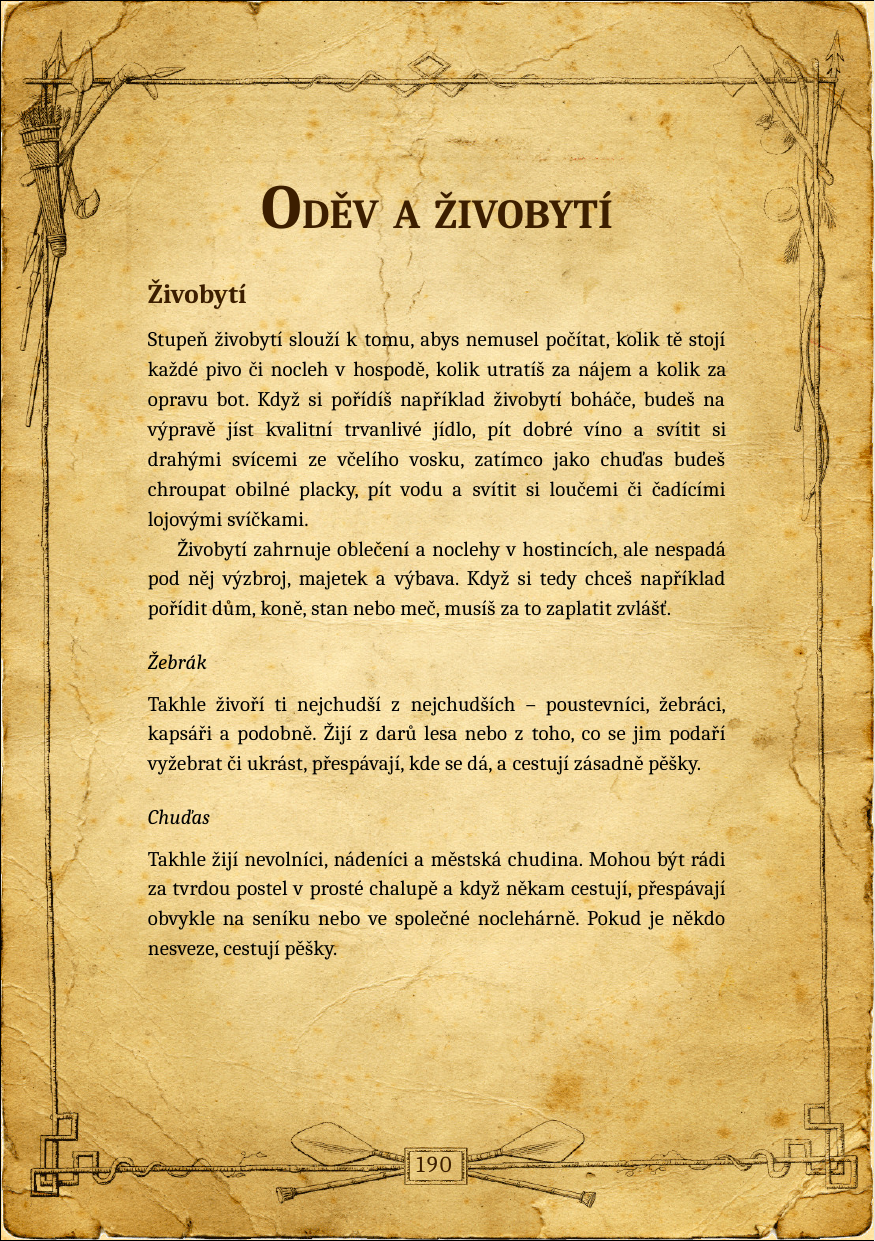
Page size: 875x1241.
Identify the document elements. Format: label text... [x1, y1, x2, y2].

text Chuďas [148, 806, 726, 829]
picture [1, 1, 874, 1240]
text Žebrák [148, 651, 726, 674]
text Takhle žijí nevolníci, nádeníci a⁠ městská chudina. Mohou být rádi za tvrdou postel v⁠ prosté chalupě a⁠ když někam cestují, přespávají obvykle na seníku nebo ve společné noclehárně. Pokud je někdo nesveze, cestují pěšky. [148, 847, 726, 961]
subtitle Živobytí [148, 279, 726, 310]
subtitle Oděv a⁠ živobytí [148, 172, 726, 244]
text Takhle živoří ti nejchudší z⁠ nejchudších – poustevníci, žebráci, kapsáři a⁠ podobně. Žijí z⁠ darů lesa nebo z⁠ toho, co se jim podaří vyžebrat či ukrást, přespávají, kde se dá, a⁠ cestují zásadně pěšky. [148, 692, 726, 776]
text Stupeň živobytí slouží k⁠ tomu, abys nemusel počítat, kolik tě stojí každé pivo či nocleh v⁠ hospodě, kolik utratíš za nájem a⁠ kolik za opravu bot. Když si pořídíš například živobytí boháče, budeš na výpravě jíst kvalitní trvanlivé jídlo, pít dobré víno a⁠ svítit si drahými svícemi ze včelího vosku, zatímco jako chuďas budeš chroupat obilné placky, pít vodu a⁠ svítit si loučemi či čadícími lojovými svíčkami. Živobytí zahrnuje oblečení a⁠ noclehy v⁠ hostincích, ale nespadá pod něj výzbroj, majetek a⁠ výbava. Když si tedy chceš například pořídit dům, koně, stan nebo meč, musíš za to zaplatit zvlášť. [148, 328, 726, 621]
